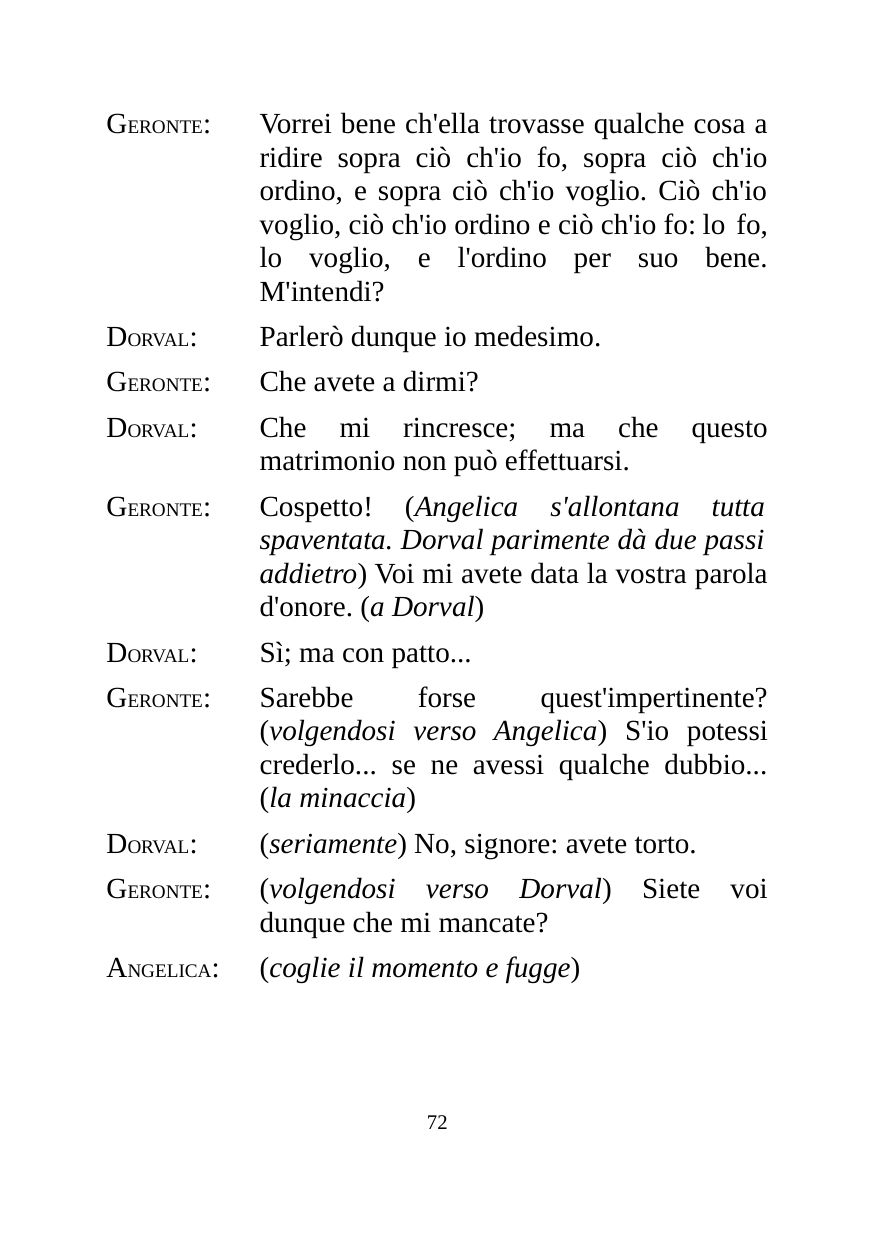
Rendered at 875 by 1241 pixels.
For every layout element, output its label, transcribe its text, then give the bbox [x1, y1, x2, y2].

text Angelica: (coglie il momento e fugge) [106, 950, 768, 984]
text Geronte: Cospetto! (Angelica s'allontana tutta spaventata. Dorval parimente dà due passi addietro) Voi mi avete data la vostra parola d'onore. (a Dorval) [106, 489, 768, 623]
text Geronte: Sarebbe forse quest'impertinente? (volgendosi verso Angelica) S'io potessi crederlo... se ne avessi qualche dubbio... (la minaccia) [106, 680, 768, 814]
text Geronte: (volgendosi verso Dorval) Siete voi dunque che mi mancate? [106, 871, 768, 938]
text Geronte: Vorrei bene ch'ella trovasse qualche cosa a ridire sopra ciò ch'io fo, sopra ciò ch'io ordino, e sopra ciò ch'io voglio. Ciò ch'io voglio, ciò ch'io ordino e ciò ch'io fo: lo fo, lo voglio, e l'ordino per suo bene. M'intendi? [106, 106, 768, 307]
text Dorval: Sì; ma con patto... [106, 635, 768, 668]
text Geronte: Che avete a dirmi? [106, 364, 768, 398]
text Dorval: Parlerò dunque io medesimo. [106, 319, 768, 353]
text Dorval: (seriamente) No, signore: avete torto. [106, 826, 768, 859]
text Dorval: Che mi rincresce; ma che questo matrimonio non può effettuarsi. [106, 410, 768, 477]
